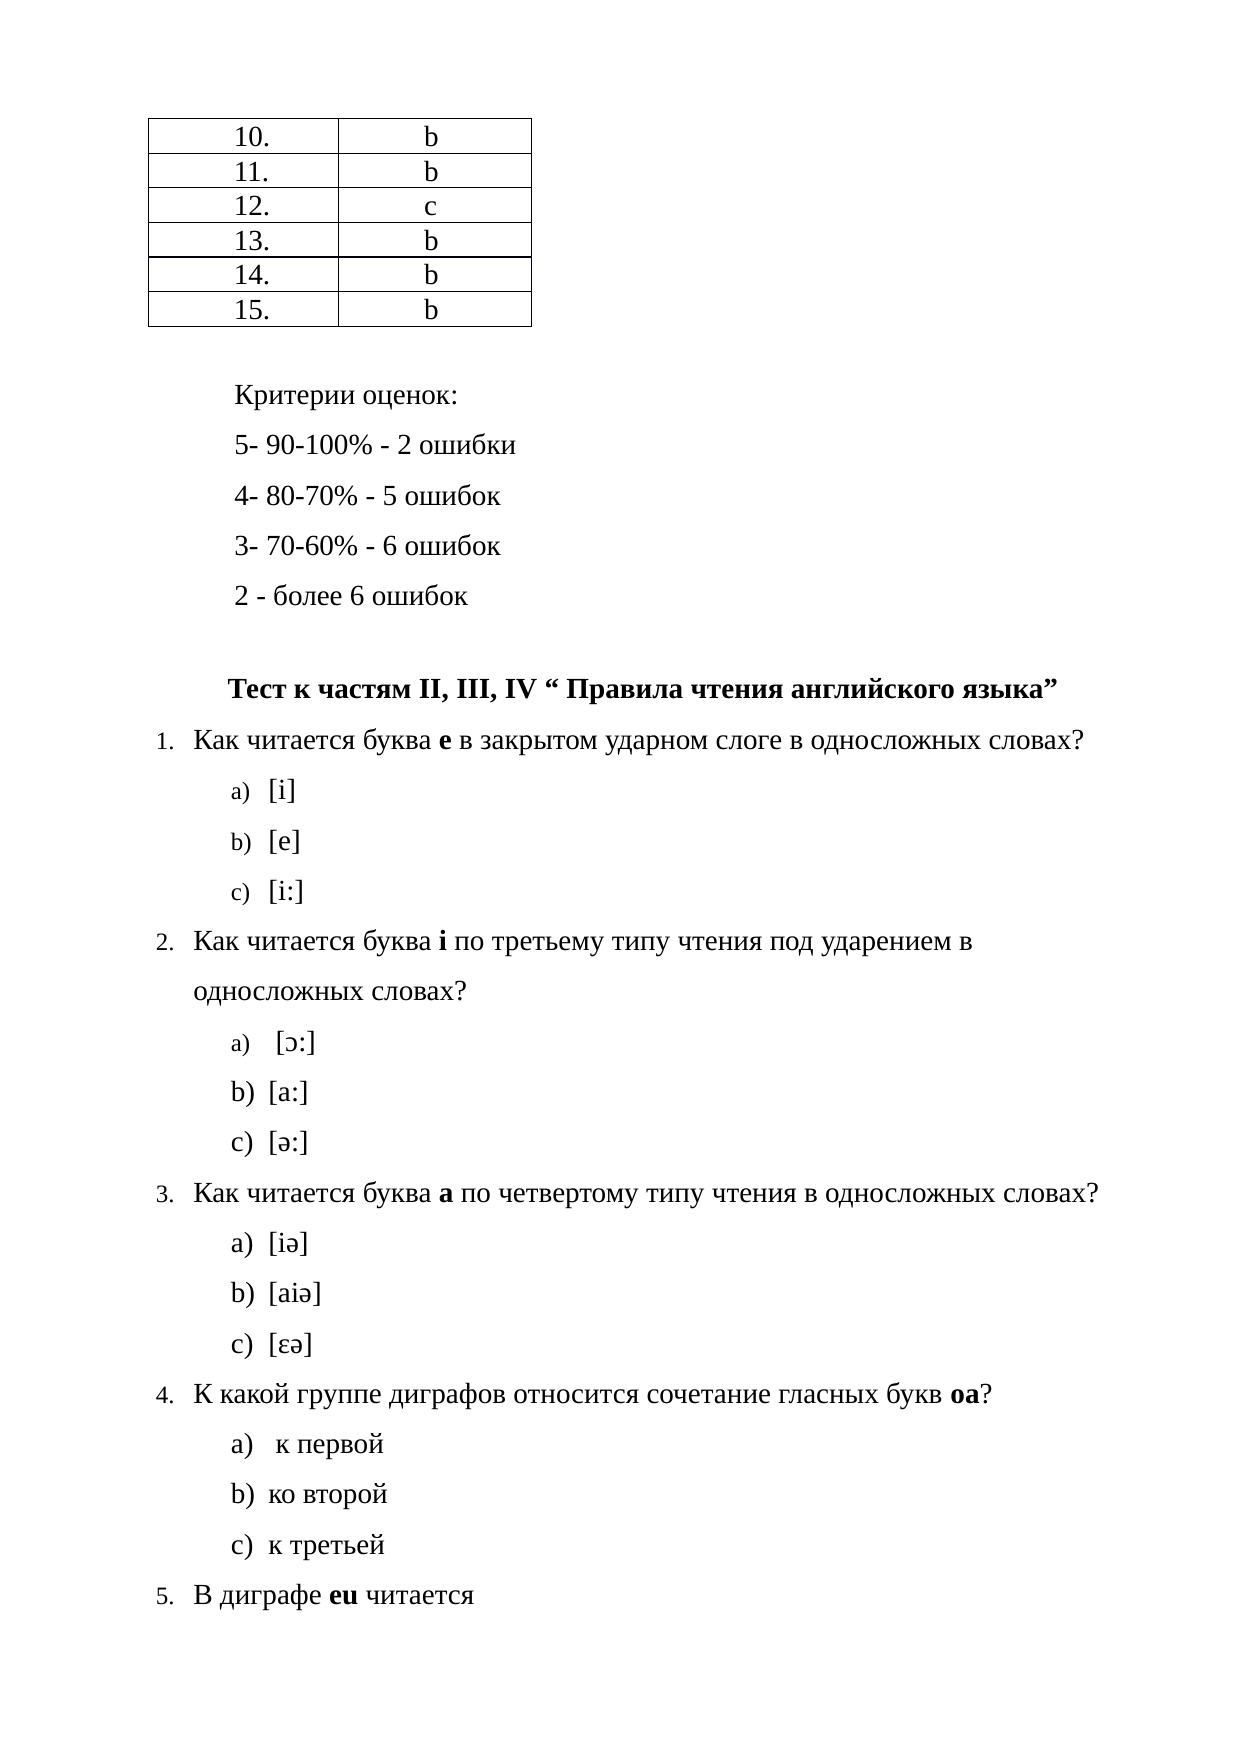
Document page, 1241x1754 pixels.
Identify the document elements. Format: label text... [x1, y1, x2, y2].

list [εə] [231, 1326, 1122, 1359]
table_cell 10. [149, 119, 338, 153]
list к первой [231, 1426, 1122, 1460]
list [i] [231, 772, 1122, 806]
list [a:] [231, 1074, 1122, 1108]
table_cell 13. [149, 223, 338, 256]
text 4- 80-70% - 5 ошибок [160, 478, 1122, 511]
list Как читается буква i по третьему типу чтения под ударением в односложных словах? [156, 923, 1122, 1007]
table_cell 14. [149, 258, 338, 291]
table_cell 15. [149, 292, 338, 326]
text 2 - более 6 ошибок [160, 578, 1122, 612]
table_cell b [339, 292, 531, 326]
list ко второй [231, 1477, 1122, 1510]
table_cell b [339, 223, 531, 256]
list [i:] [231, 873, 1122, 906]
text 5- 90-100% - 2 ошибки [160, 427, 1122, 461]
list В диграфе eu читается [156, 1577, 1122, 1611]
list [ə:] [231, 1124, 1122, 1158]
table_cell 12. [149, 188, 338, 222]
list К какой группе диграфов относится сочетание гласных букв oa? [156, 1376, 1122, 1409]
text Критерии оценок: [160, 377, 1122, 411]
list [aiə] [231, 1275, 1122, 1309]
table_cell c [339, 188, 531, 222]
list [iə] [231, 1225, 1122, 1259]
text Тест к частям II, III, IV “ Правила чтения английского языка” [118, 672, 1122, 705]
list [ɔ:] [231, 1024, 1122, 1057]
table_cell 11. [149, 154, 338, 187]
table_cell b [339, 119, 531, 153]
list [e] [231, 823, 1122, 856]
text 3- 70-60% - 6 ошибок [160, 528, 1122, 561]
table_cell b [339, 154, 531, 187]
list Как читается буква e в закрытом ударном слоге в односложных словах? [156, 722, 1122, 756]
table_cell b [339, 258, 531, 291]
list Как читается буква a по четвертому типу чтения в односложных словах? [156, 1175, 1122, 1208]
list к третьей [231, 1527, 1122, 1561]
